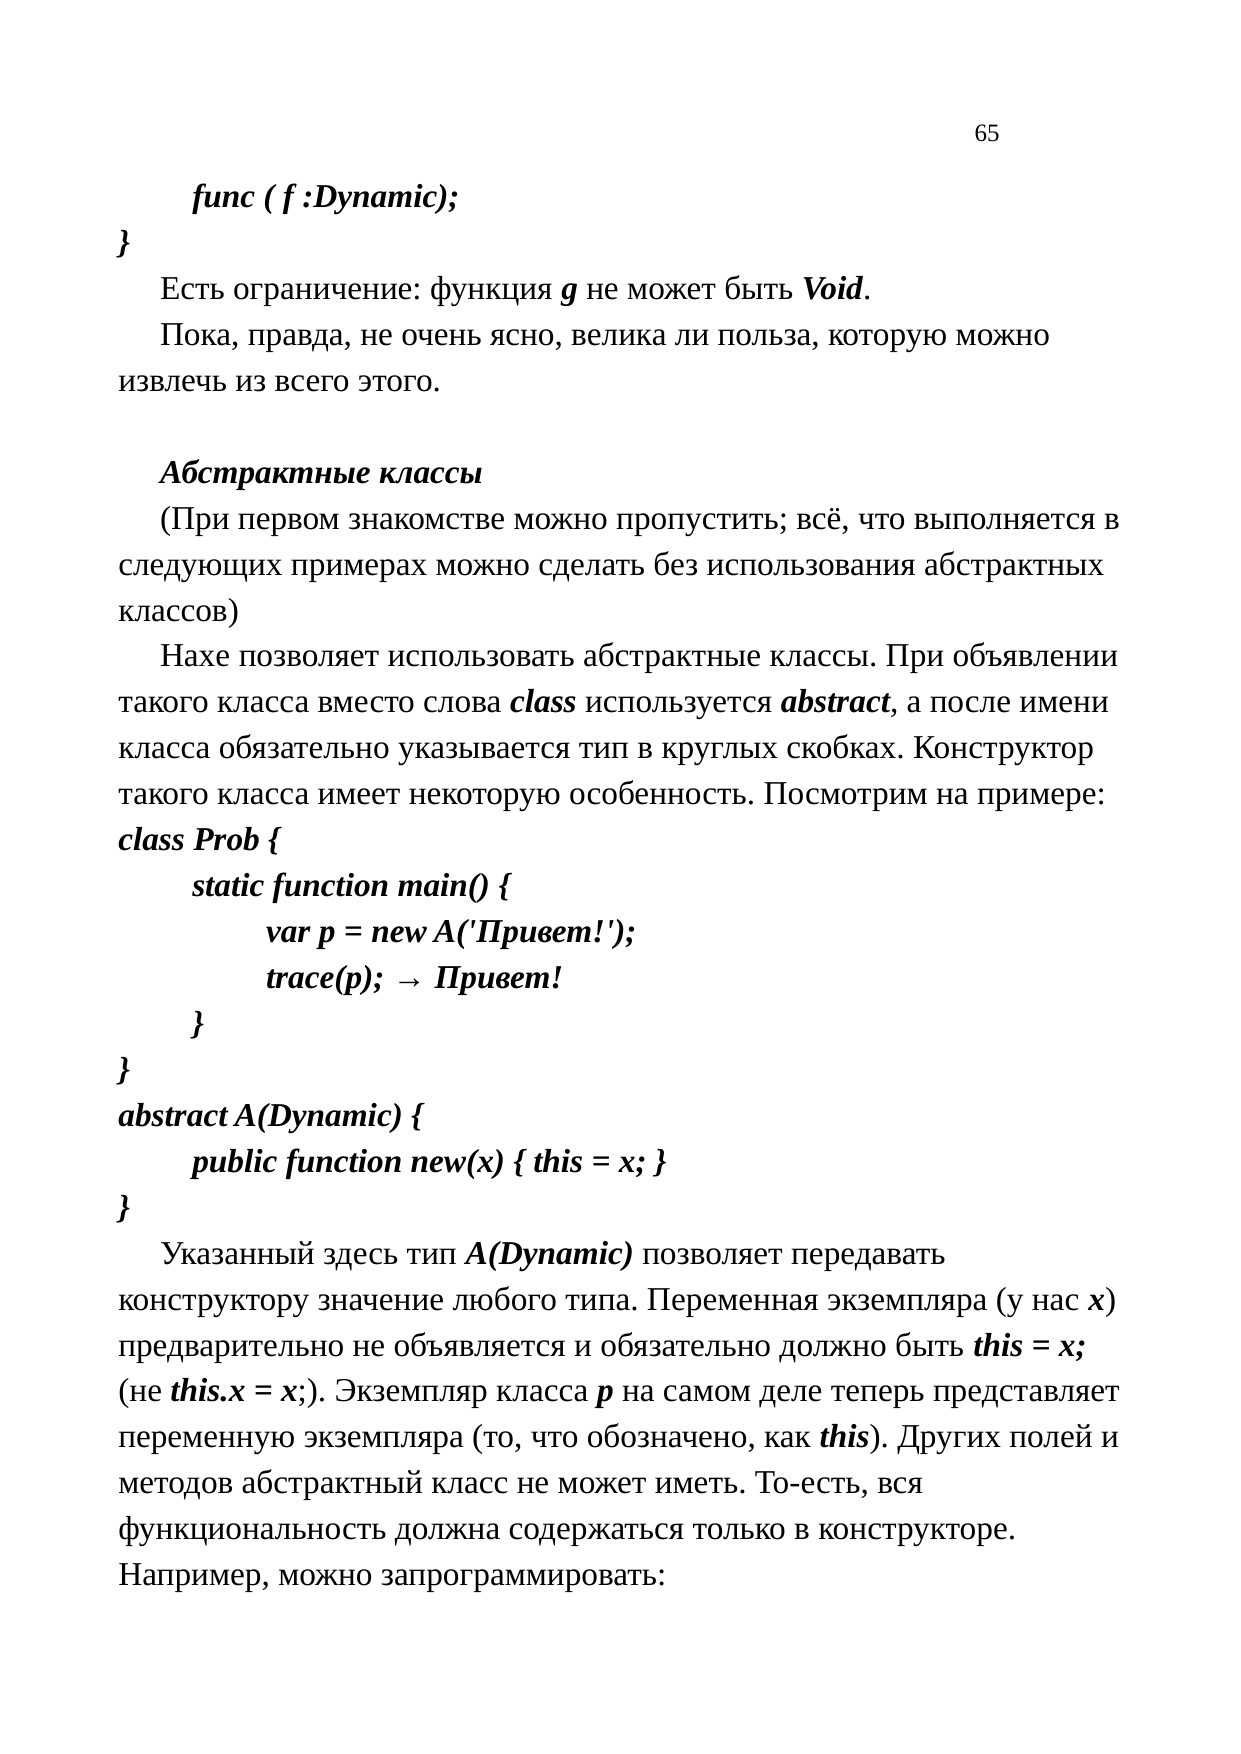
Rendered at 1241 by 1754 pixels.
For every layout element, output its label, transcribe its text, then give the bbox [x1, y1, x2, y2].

text class Prob { [118, 819, 1122, 858]
text (При первом знакомстве можно пропустить; всё, что выполняется в следующих примерах можно сделать без использования абстрактных классов) [118, 498, 1122, 628]
text Указанный здесь тип A(Dynamic) позволяет передавать конструктору значение любого типа. Переменная экземпляра (у нас x) предварительно не объявляется и обязательно должно быть this = x; (не this.x = x;). Экземпляр класса p на самом деле теперь представляет переменную экземпляра (то, что обозначено, как this). Других полей и методов абстрактный класс не может иметь. То-есть, вся функциональность должна содержаться только в конструкторе. Например, можно запрограммировать: [118, 1233, 1122, 1593]
text abstract A(Dynamic) { [118, 1095, 1122, 1133]
text } [118, 1049, 1122, 1087]
text var p = new A('Привет!'); [118, 911, 1122, 950]
text Абстрактные классы [118, 452, 1122, 490]
text } [118, 222, 1122, 261]
text Есть ограничение: функция g не может быть Void. [118, 268, 1122, 307]
text public function new(x) { this = x; } [118, 1141, 1122, 1179]
text Пока, правда, не очень ясно, велика ли польза, которую можно извлечь из всего этого. [118, 314, 1122, 398]
text func ( f :Dynamic); [118, 176, 1122, 215]
text trace(p); → Привет! [118, 957, 1122, 996]
text } [118, 1003, 1122, 1042]
text } [118, 1187, 1122, 1225]
text Haxe позволяет использовать абстрактные классы. При объявлении такого класса вместо слова class используется abstract, а после имени класса обязательно указывается тип в круглых скобках. Конструктор такого класса имеет некоторую особенность. Посмотрим на примере: [118, 636, 1122, 812]
text static function main() { [118, 865, 1122, 904]
